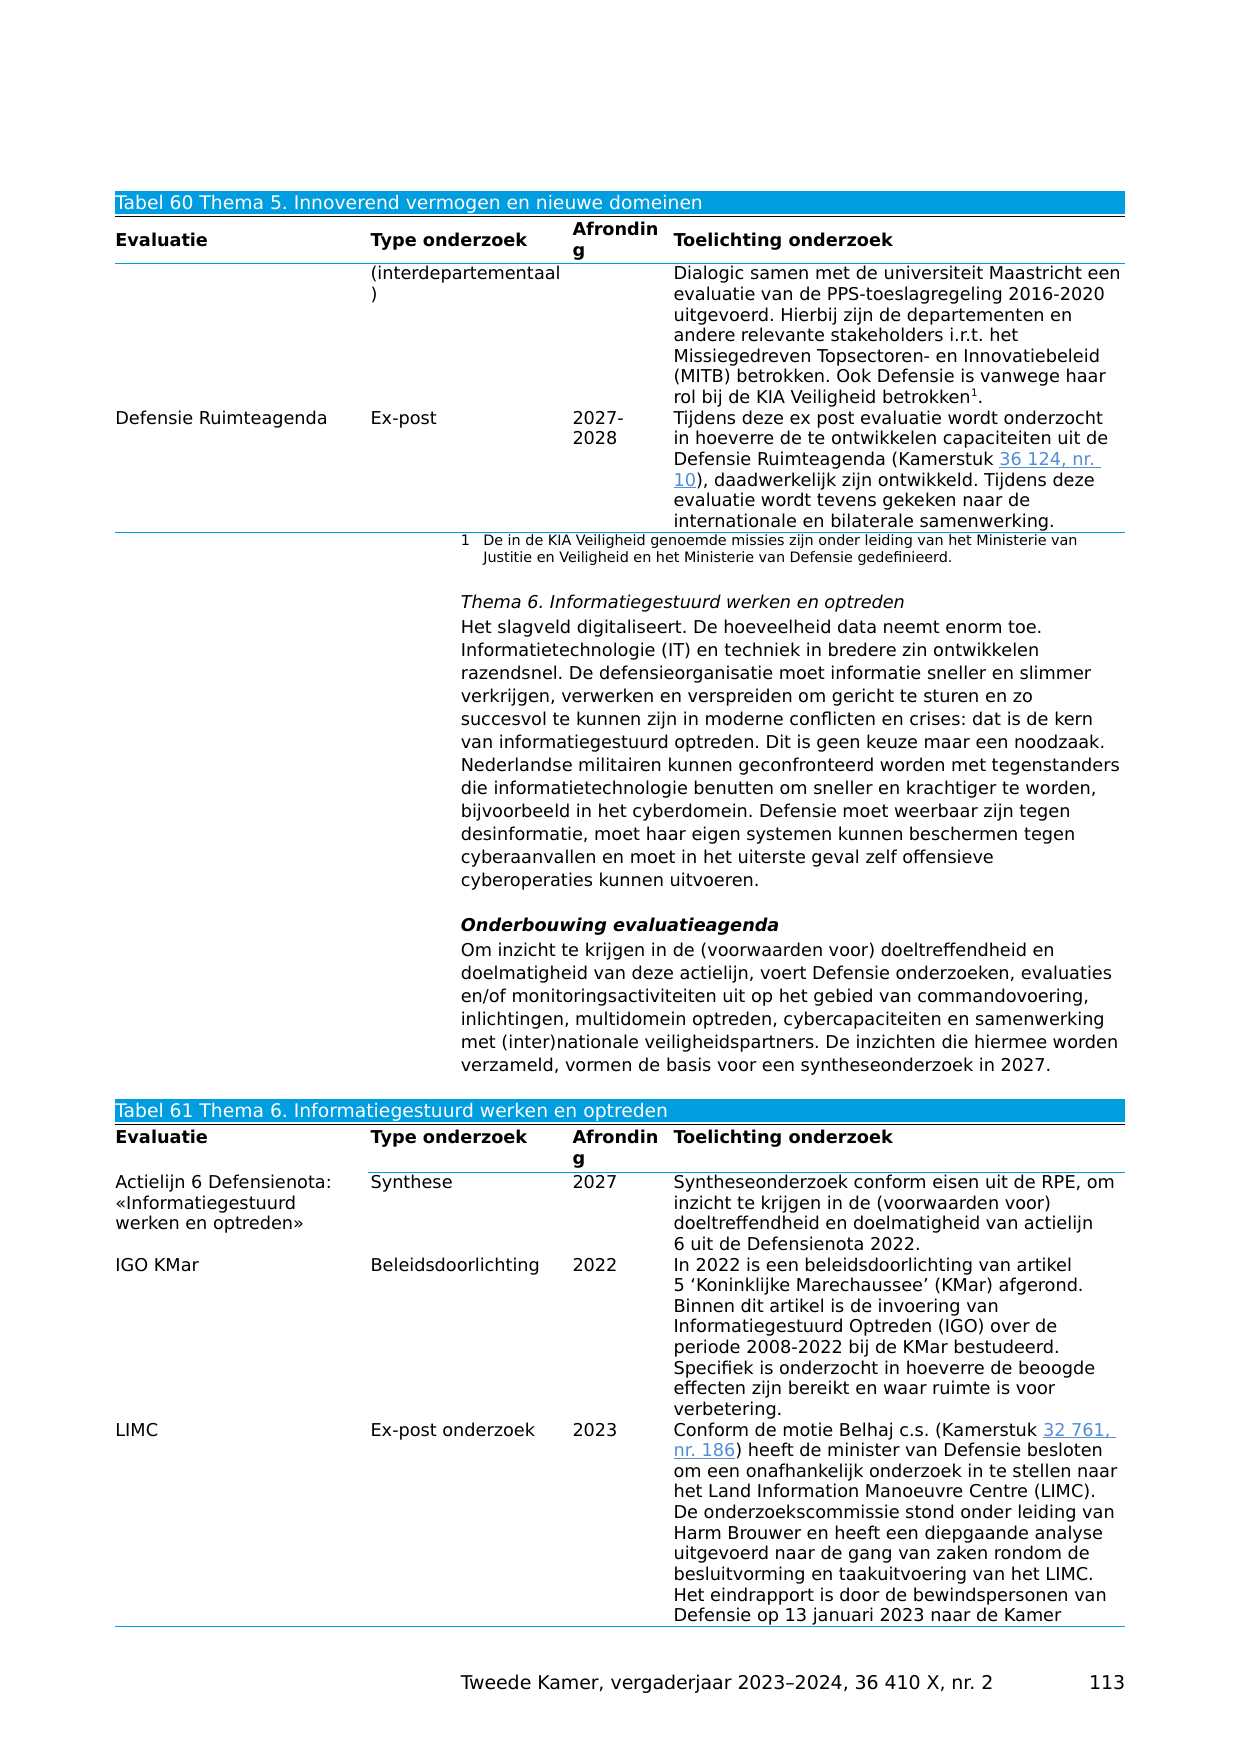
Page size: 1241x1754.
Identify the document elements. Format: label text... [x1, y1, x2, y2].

table_cell Syntheseonderzoek conform eisen uit de RPE, om inzicht te krijgen in de (voorwaarden voor) doeltreffendheid en doelmatigheid van actielijn 6 uit de Defensienota 2022. [670, 1173, 1125, 1254]
table_cell Tijdens deze ex post evaluatie wordt onderzocht in hoeverre de te ontwikkelen capaciteiten uit de Defensie Ruimteagenda (Kamerstuk 36 124, nr. 10), daadwerkelijk zijn ontwikkeld. Tijdens deze evaluatie wordt tevens gekeken naar de internationale en bilaterale samenwerking. [670, 408, 1125, 531]
text Het slagveld digitaliseert. De hoeveelheid data neemt enorm toe. Informatietechnologie (IT) en techniek in bredere zin ontwikkelen razendsnel. De defensieorganisatie moet informatie sneller en slimmer verkrijgen, verwerken en verspreiden om gericht te sturen en zo succesvol te kunnen zijn in moderne conflicten en crises: dat is de kern van informatiegestuurd optreden. Dit is geen keuze maar een noodzaak. Nederlandse militairen kunnen geconfronteerd worden met tegenstanders die informatietechnologie benutten om sneller en krachtiger te worden, bijvoorbeeld in het cyberdomein. Defensie moet weerbaar zĳn tegen desinformatie, moet haar eigen systemen kunnen beschermen tegen cyberaanvallen en moet in het uiterste geval zelf offensieve cyberoperaties kunnen uitvoeren. [461, 616, 1125, 891]
list De in de KIA Veiligheid genoemde missies zijn onder leiding van het Ministerie van Justitie en Veiligheid en het Ministerie van Defensie gedefinieerd. [461, 533, 1125, 566]
table_cell Toelichting onderzoek [670, 1125, 1125, 1171]
table_cell 2023 [569, 1420, 670, 1626]
table_cell IGO KMar [115, 1255, 367, 1419]
table_cell Afronding [569, 217, 670, 263]
table_cell Conform de motie Belhaj c.s. (Kamerstuk 32 761, nr. 186) heeft de minister van Defensie besloten om een onafhankelijk onderzoek in te stellen naar het Land Information Manoeuvre Centre (LIMC). De onderzoekscommissie stond onder leiding van Harm Brouwer en heeft een diepgaande analyse uitgevoerd naar de gang van zaken rondom de besluitvorming en taakuitvoering van het LIMC. Het eindrapport is door de bewindspersonen van Defensie op 13 januari 2023 naar de Kamer [670, 1420, 1125, 1626]
table_cell In 2022 is een beleidsdoorlichting van artikel 5 ‘Koninklijke Marechaussee’ (KMar) afgerond. Binnen dit artikel is de invoering van Informatiegestuurd Optreden (IGO) over de periode 2008-2022 bij de KMar bestudeerd. Specifiek is onderzocht in hoeverre de beoogde effecten zijn bereikt en waar ruimte is voor verbetering. [670, 1255, 1125, 1419]
table_cell Type onderzoek [368, 217, 569, 263]
table_cell Defensie Ruimteagenda [115, 408, 367, 531]
table_cell Actielijn 6 Defensienota: «Informatiegestuurd werken en optreden» [115, 1171, 367, 1254]
table_cell LIMC [115, 1420, 367, 1626]
table_cell Toelichting onderzoek [670, 217, 1125, 263]
text Om inzicht te krijgen in de (voorwaarden voor) doeltreffendheid en doelmatigheid van deze actielijn, voert Defensie onderzoeken, evaluaties en/of monitoringsactiviteiten uit op het gebied van commandovoering, inlichtingen, multidomein optreden, cybercapaciteiten en samenwerking met (inter)nationale veiligheidspartners. De inzichten die hiermee worden verzameld, vormen de basis voor een syntheseonderzoek in 2027. [461, 938, 1125, 1076]
table_cell Synthese [368, 1173, 569, 1254]
table_cell (interdepartementaal) [368, 264, 569, 408]
table_cell 2027 [569, 1173, 670, 1254]
table_cell [569, 264, 670, 408]
table_cell [115, 264, 367, 408]
table_cell Afronding [569, 1125, 670, 1171]
text Thema 6. Informatiegestuurd werken en optreden [461, 591, 1125, 613]
table_cell Beleidsdoorlichting [368, 1255, 569, 1419]
table_cell Evaluatie [115, 217, 367, 263]
table_cell 2022 [569, 1255, 670, 1419]
table_cell Dialogic samen met de universiteit Maastricht een evaluatie van de PPS-toeslagregeling 2016-2020 uitgevoerd. Hierbij zijn de departementen en andere relevante stakeholders i.r.t. het Missiegedreven Topsectoren- en Innovatiebeleid (MITB) betrokken. Ook Defensie is vanwege haar rol bij de KIA Veiligheid betrokken1. [670, 264, 1125, 408]
table_cell Type onderzoek [368, 1125, 569, 1171]
table_cell Ex-post [368, 408, 569, 531]
table_cell Evaluatie [115, 1125, 367, 1171]
table_cell Ex-post onderzoek [368, 1420, 569, 1626]
table_cell 2027-2028 [569, 408, 670, 531]
text Onderbouwing evaluatieagenda [461, 913, 1125, 936]
